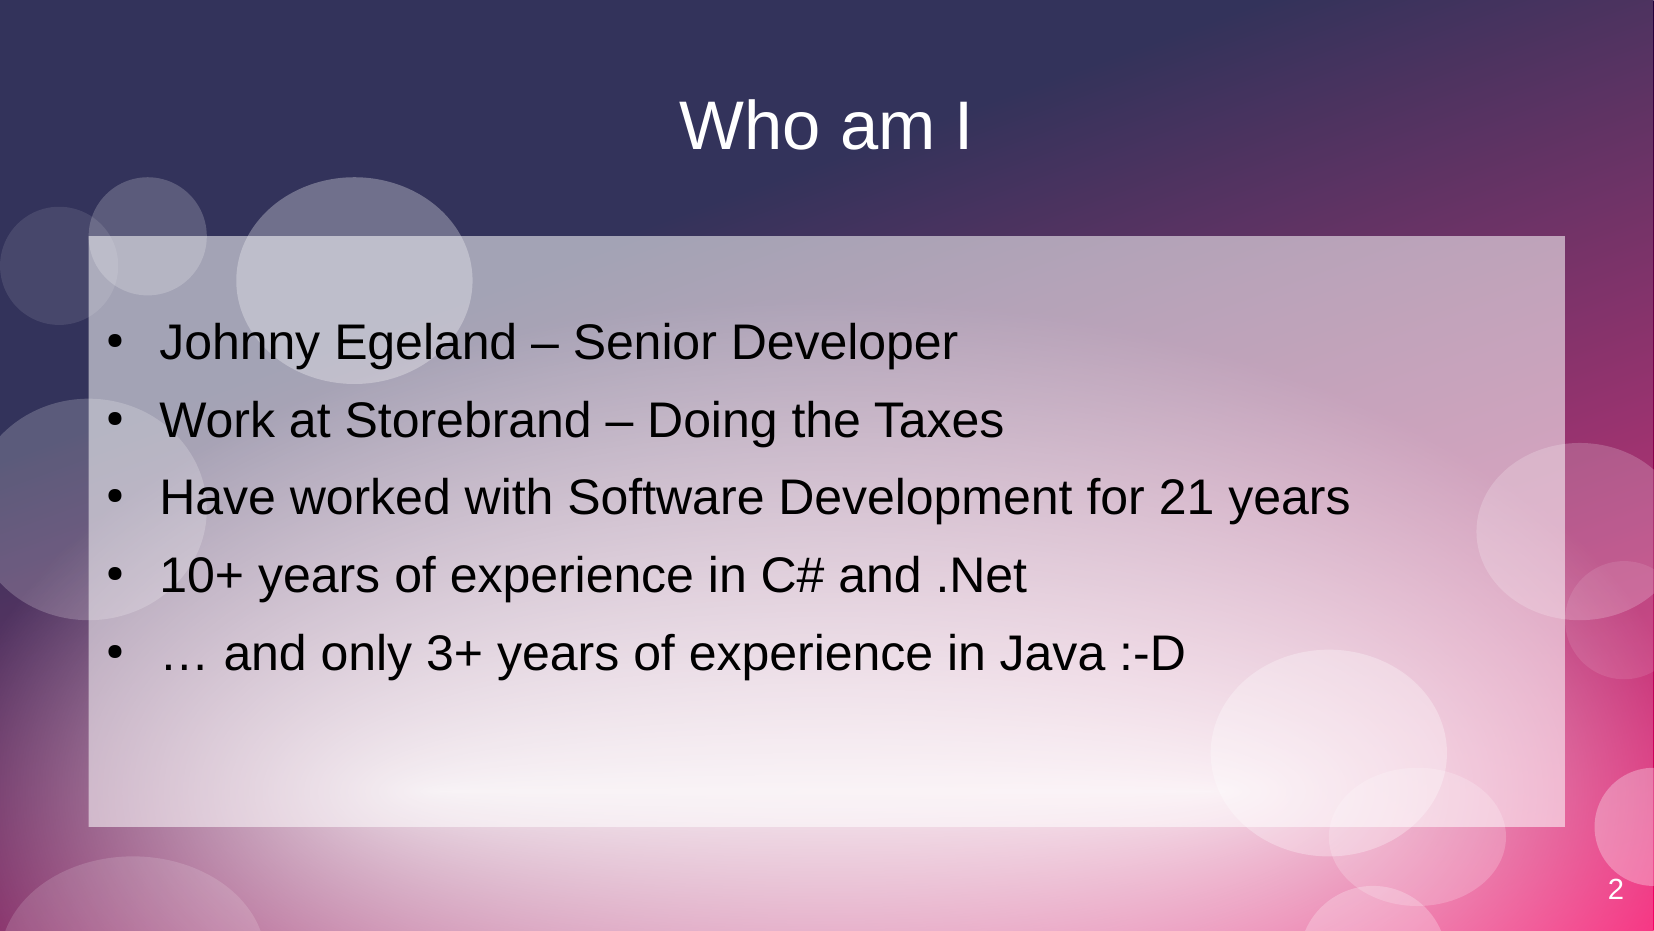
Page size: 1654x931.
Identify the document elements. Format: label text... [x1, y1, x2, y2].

title Who am I [88, 44, 1565, 207]
list Johnny Egeland – Senior Developer Work at Storebrand – Doing the Taxes Have worked with Software Development for 21 years 10+ years of experience in C# and .Net … and only 3+ years of experience in Java :-D [88, 236, 1565, 827]
